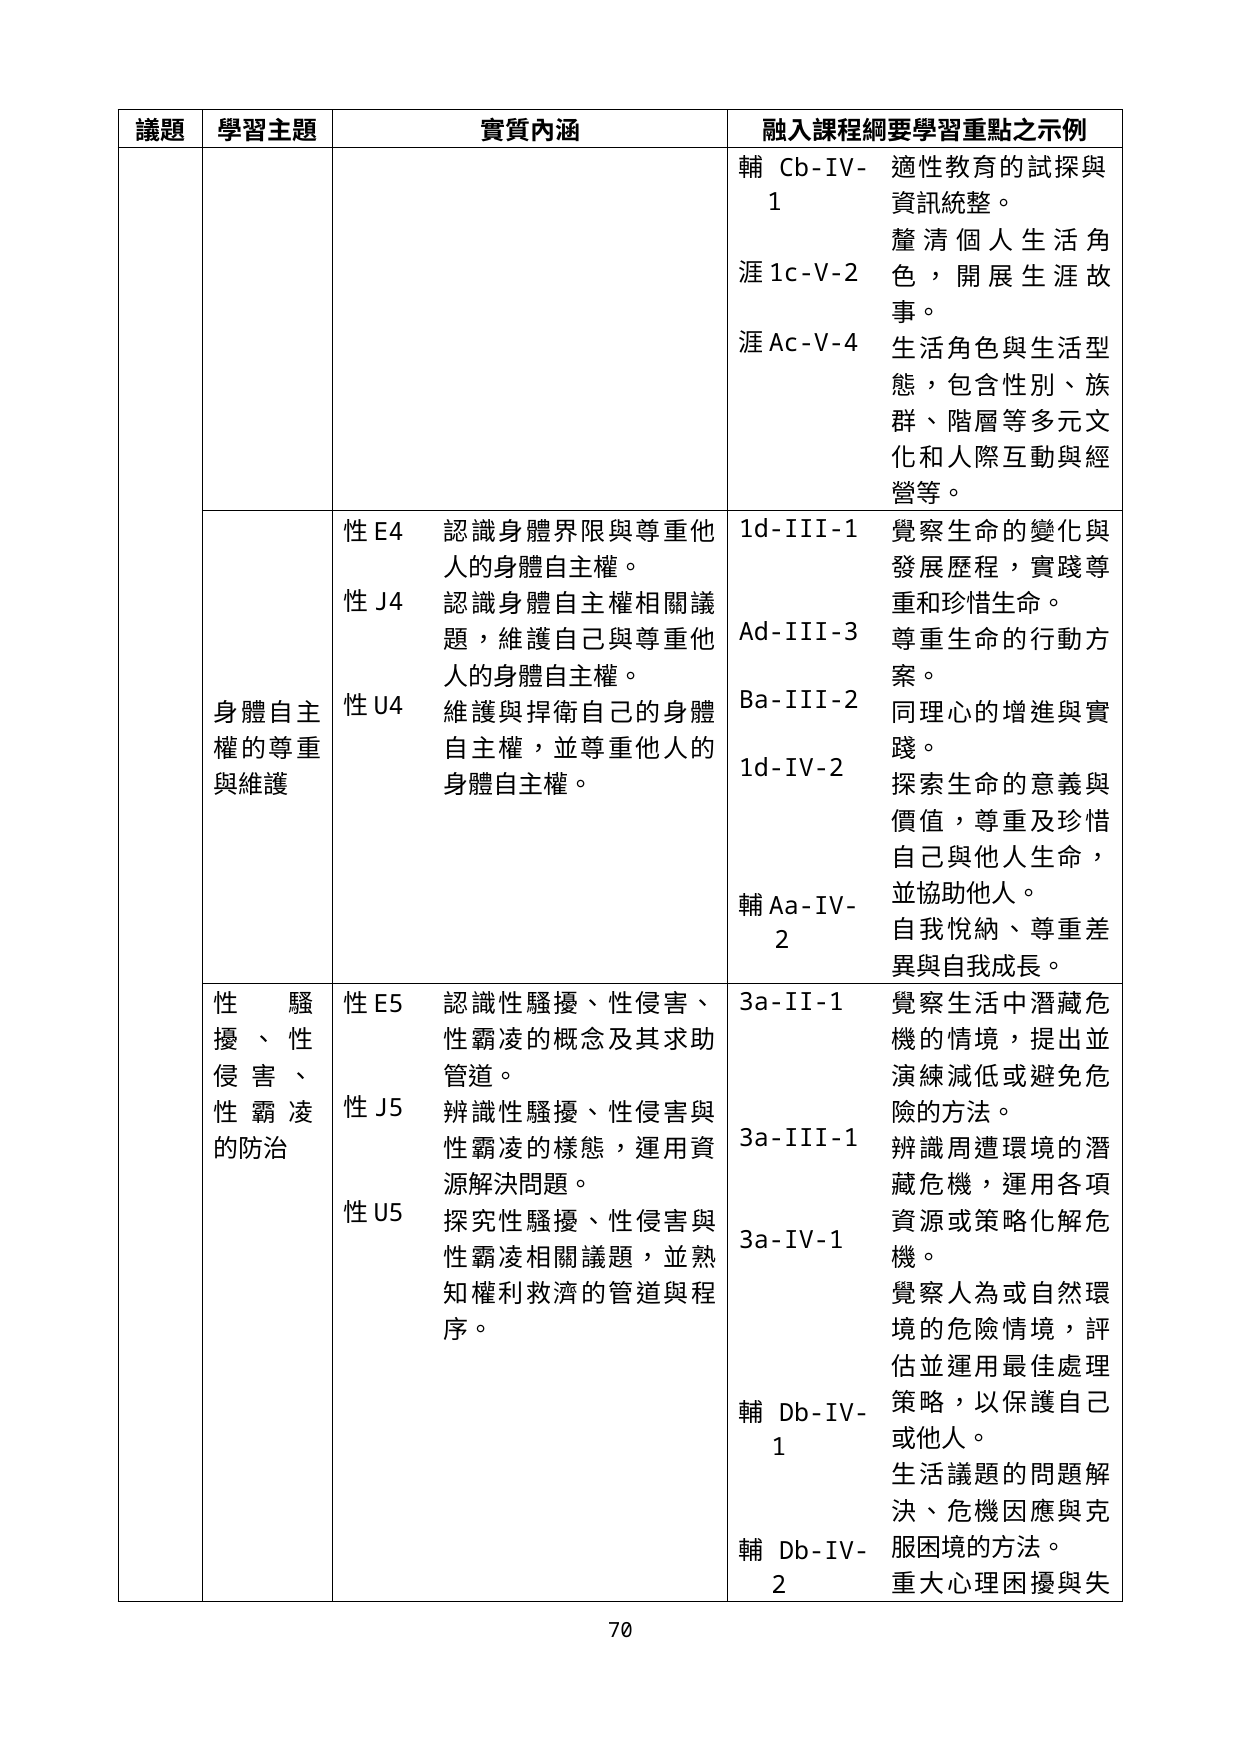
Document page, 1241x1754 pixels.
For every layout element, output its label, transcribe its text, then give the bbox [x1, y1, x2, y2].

table_cell 輔Cb-IV-1 涯1c-V-2 涯Ac-V-4 [728, 148, 880, 510]
table_cell 認識身體界限與尊重他人的身體自主權。 認識身體自主權相關議題，維護自己與尊重他人的身體自主權。 維護與捍衛自己的身體自主權，並尊重他人的身體自主權。 [433, 511, 727, 982]
table_cell [333, 148, 432, 510]
table_cell 覺察生活中潛藏危機的情境，提出並演練減低或避免危險的方法。 辨識周遭環境的潛藏危機，運用各項資源或策略化解危機。 覺察人為或自然環境的危險情境，評估並運用最佳處理策略，以保護自己或他人。 生活議題的問題解決、危機因應與克服困境的方法。 重大心理困擾與失 [880, 984, 1122, 1601]
table_cell 1d-III-1 Ad-III-3 Ba-III-2 1d-IV-2 輔Aa-IV-2 [728, 511, 880, 982]
table_cell 性騷擾、性侵害、性霸凌的防治 [203, 984, 332, 1601]
table_header 實質內涵 [333, 110, 727, 147]
table_cell [203, 148, 332, 510]
table_header 學習主題 [203, 110, 332, 147]
table_cell 性E4 性J4 性U4 [333, 511, 432, 982]
table_cell [119, 148, 202, 1601]
table_cell 適性教育的試探與資訊統整。 釐清個人生活角色，開展生涯故事。 生活角色與生活型態，包含性別、族群、階層等多元文化和人際互動與經營等。 [880, 148, 1122, 510]
table_cell 覺察生命的變化與發展歷程，實踐尊重和珍惜生命。 尊重生命的行動方案。 同理心的增進與實踐。 探索生命的意義與價值，尊重及珍惜自己與他人生命，並協助他人。 自我悅納、尊重差異與自我成長。 [880, 511, 1122, 982]
table_cell 認識性騷擾、性侵害、性霸凌的概念及其求助管道。 辨識性騷擾、性侵害與性霸凌的樣態，運用資源解決問題。 探究性騷擾、性侵害與性霸凌相關議題，並熟知權利救濟的管道與程序。 [433, 984, 727, 1601]
table_cell [433, 148, 727, 510]
table_header 融入課程綱要學習重點之示例 [728, 110, 1122, 147]
table_cell 3a-II-1 3a-III-1 3a-IV-1 輔Db-IV-1 輔Db-IV-2 [728, 984, 880, 1601]
table_header 議題 [119, 110, 202, 147]
table_cell 身體自主權的尊重與維護 [203, 511, 332, 982]
table_cell 性E5 性J5 性U5 [333, 984, 432, 1601]
